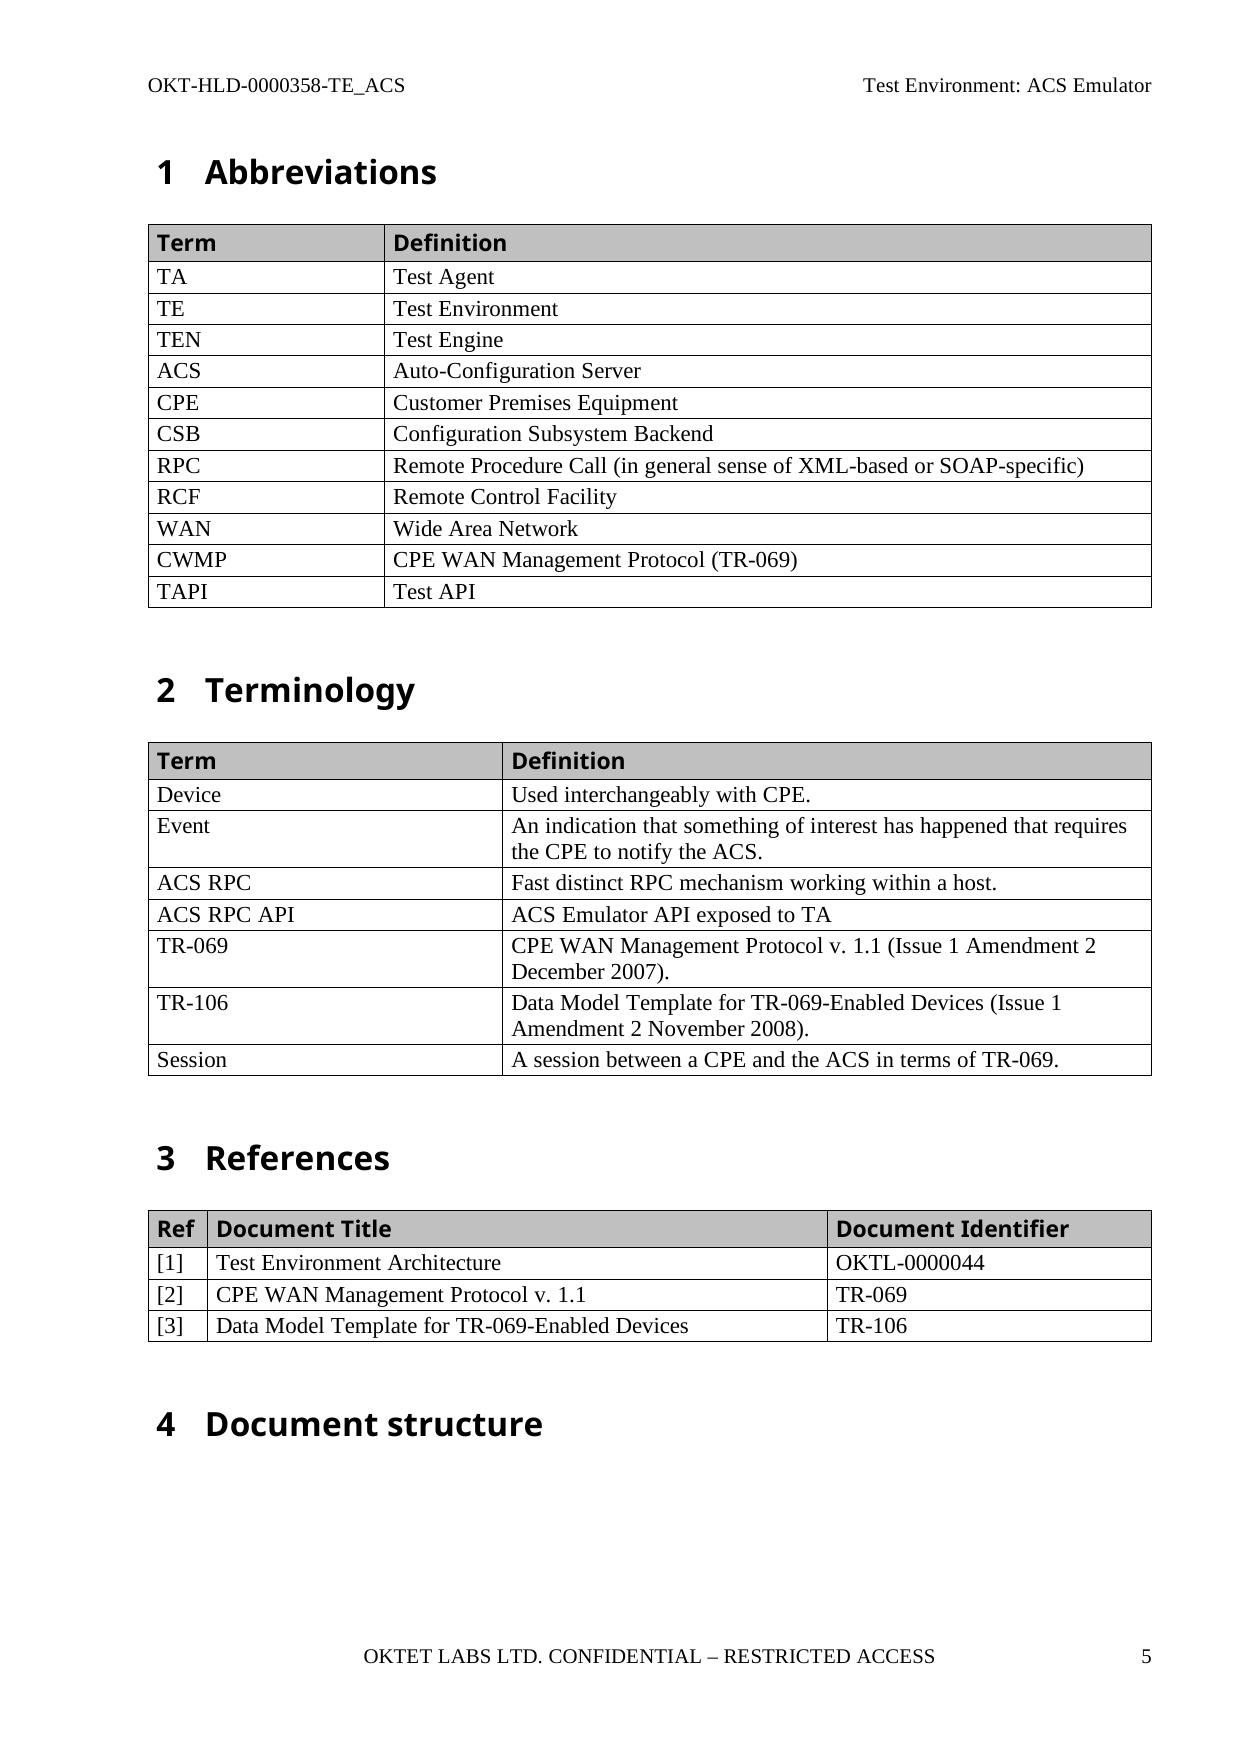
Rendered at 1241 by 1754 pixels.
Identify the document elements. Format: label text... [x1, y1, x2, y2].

table_header Document Identifier [828, 1211, 1151, 1247]
table_cell OKTL-0000044 [828, 1248, 1151, 1279]
table_cell [149, 1280, 207, 1310]
table_header Term [149, 225, 384, 261]
table_cell Test API [385, 577, 1151, 607]
table_header Definition [385, 225, 1151, 261]
table_cell TE [149, 294, 384, 324]
table_cell TAPI [149, 577, 384, 607]
table_cell ACS Emulator API exposed to TA [503, 900, 1151, 930]
table_cell Test Engine [385, 325, 1151, 355]
table_cell ACS [149, 356, 384, 387]
table_cell A session between a CPE and the ACS in terms of TR-069. [503, 1045, 1151, 1075]
table_cell Configuration Subsystem Backend [385, 419, 1151, 450]
table_cell CPE WAN Management Protocol (TR-069) [385, 545, 1151, 576]
table_cell Wide Area Network [385, 514, 1151, 544]
table_cell Remote Control Facility [385, 482, 1151, 513]
table_header Term [149, 743, 502, 779]
subtitle Terminology [148, 666, 1152, 712]
table_cell An indication that something of interest has happened that requires the CPE to notify the ACS. [503, 811, 1151, 867]
table_cell Used interchangeably with CPE. [503, 780, 1151, 810]
table_cell TR-069 [828, 1280, 1151, 1310]
table_cell TA [149, 262, 384, 293]
table_cell Fast distinct RPC mechanism working within a host. [503, 868, 1151, 899]
table_cell Device [149, 780, 502, 810]
table_cell ACS RPC API [149, 900, 502, 930]
table_cell WAN [149, 514, 384, 544]
table_cell Session [149, 1045, 502, 1075]
table_cell RPC [149, 451, 384, 481]
subtitle References [148, 1135, 1152, 1181]
subtitle Document structure [148, 1401, 1152, 1447]
table_cell Remote Procedure Call (in general sense of XML-based or SOAP-specific) [385, 451, 1151, 481]
table_cell Test Environment Architecture [208, 1248, 827, 1279]
table_cell ACS RPC [149, 868, 502, 899]
table_cell CPE WAN Management Protocol v. 1.1 [208, 1280, 827, 1310]
table_cell CWMP [149, 545, 384, 576]
table_cell Customer Premises Equipment [385, 388, 1151, 418]
table_cell Event [149, 811, 502, 867]
table_cell Auto-Configuration Server [385, 356, 1151, 387]
table_header Definition [503, 743, 1151, 779]
table_header Document Title [208, 1211, 827, 1247]
table_cell Test Agent [385, 262, 1151, 293]
table_cell CPE [149, 388, 384, 418]
table_cell [149, 1311, 207, 1341]
table_cell TR-106 [149, 988, 502, 1044]
table_cell Data Model Template for TR-069-Enabled Devices (Issue 1 Amendment 2 November 2008). [503, 988, 1151, 1044]
table_cell TEN [149, 325, 384, 355]
table_cell TR-106 [828, 1311, 1151, 1341]
table_cell Test Environment [385, 294, 1151, 324]
table_cell CPE WAN Management Protocol v. 1.1 (Issue 1 Amendment 2 December 2007). [503, 931, 1151, 987]
table_cell Data Model Template for TR-069-Enabled Devices [208, 1311, 827, 1341]
table_cell RCF [149, 482, 384, 513]
table_header Ref [149, 1211, 207, 1247]
table_cell TR-069 [149, 931, 502, 987]
subtitle Abbreviations [148, 148, 1152, 194]
table_cell CSB [149, 419, 384, 450]
table_cell [149, 1248, 207, 1279]
